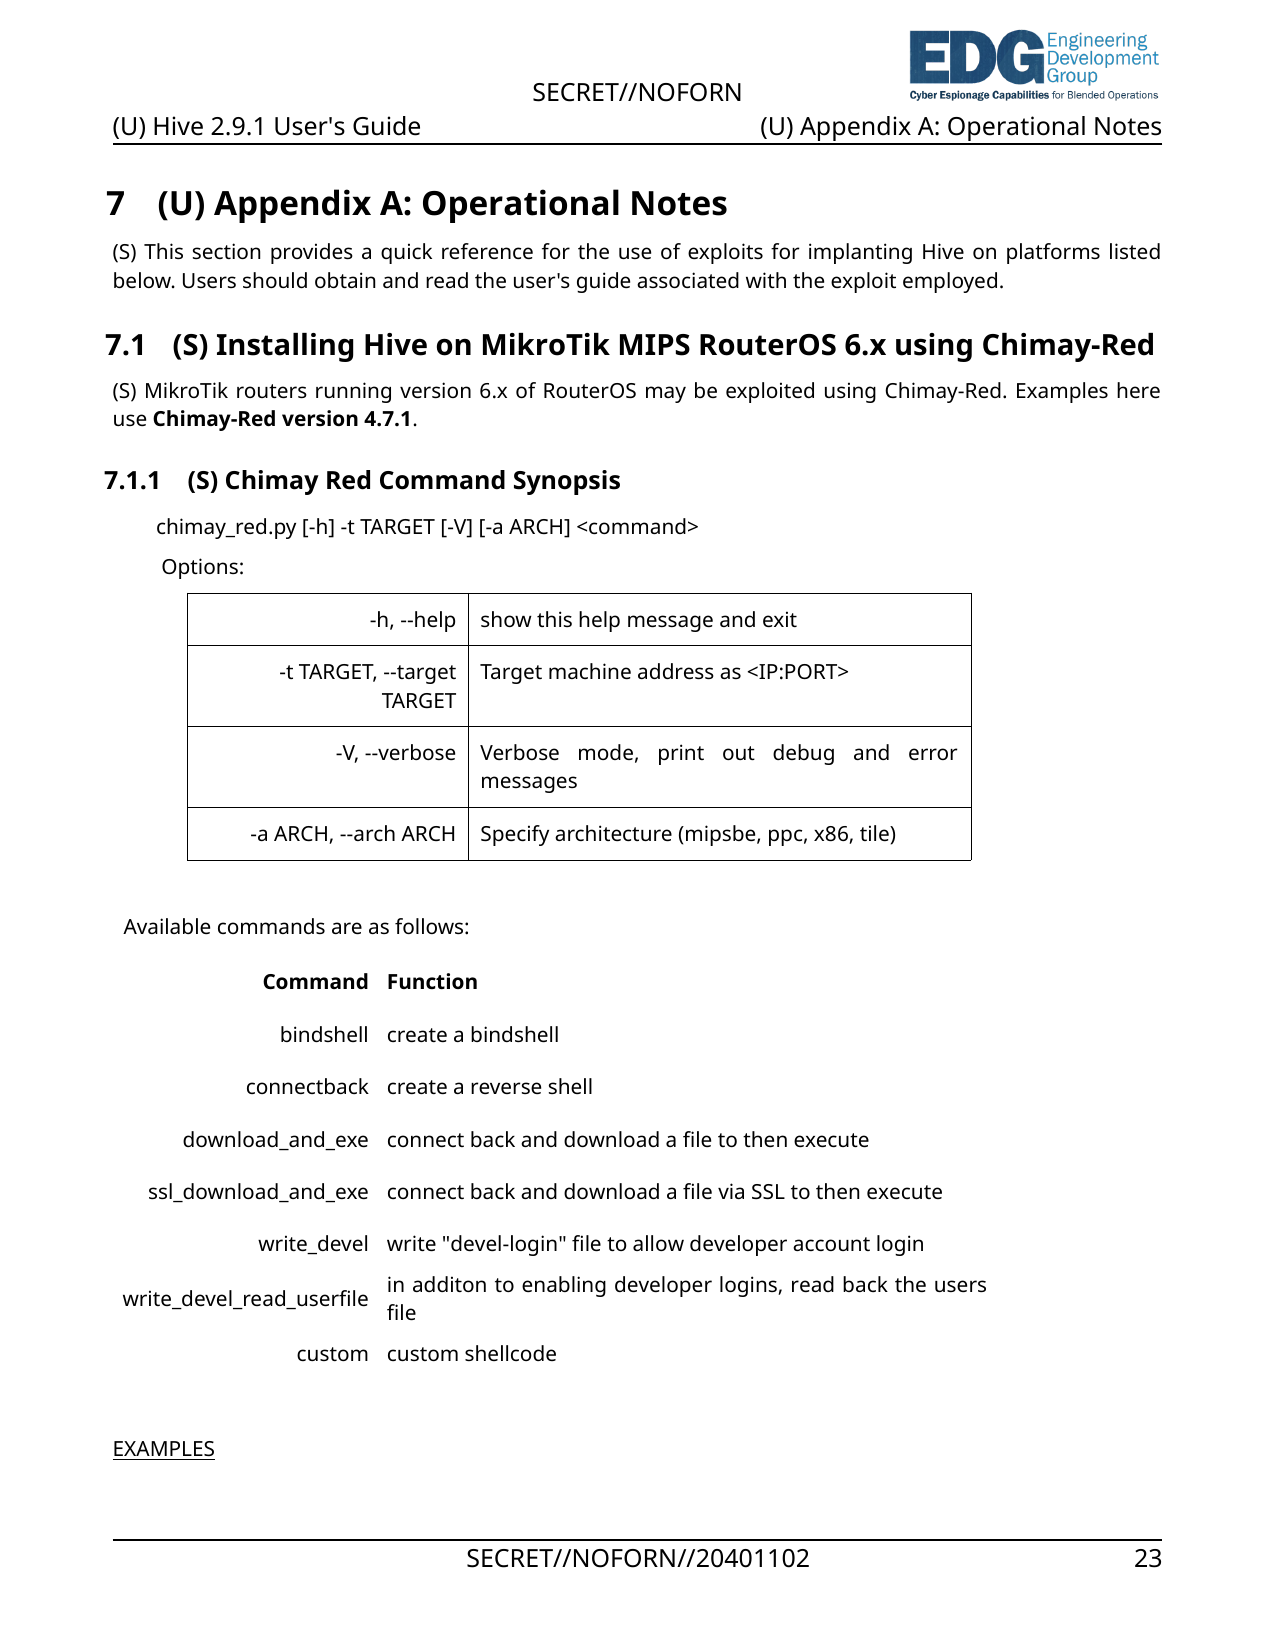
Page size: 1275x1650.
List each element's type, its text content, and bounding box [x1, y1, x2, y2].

table_cell -t TARGET, --target TARGET [188, 646, 468, 726]
table_cell connectback [113, 1060, 378, 1113]
table_cell custom shellcode [378, 1327, 997, 1379]
table_cell in additon to enabling developer logins, read back the users file [378, 1270, 997, 1327]
subtitle (S) Chimay Red Command Synopsis [97, 463, 1162, 497]
table_cell write_devel [113, 1218, 378, 1270]
table_cell create a reverse shell [378, 1060, 997, 1113]
subtitle (S) Installing Hive on MikroTik MIPS RouterOS 6.x using Chimay-Red [97, 324, 1162, 364]
table_cell download_and_exe [113, 1113, 378, 1165]
table_header Function [378, 956, 997, 1008]
table_cell custom [113, 1327, 378, 1379]
table_cell write "devel-login" file to allow developer account login [378, 1218, 997, 1270]
table_cell Verbose mode, print out debug and error messages [469, 727, 971, 807]
table_cell Specify architecture (mipsbe, ppc, x86, tile) [469, 808, 971, 859]
table_cell connect back and download a file to then execute [378, 1113, 997, 1165]
table_cell ssl_download_and_exe [113, 1165, 378, 1217]
table_cell Target machine address as <IP:PORT> [469, 646, 971, 726]
table_header show this help message and exit [469, 594, 971, 645]
text (S) This section provides a quick reference for the use of exploits for implanting Hive on platforms listed below. Users should obtain and read the user's guide associated with the exploit employed. [112, 237, 1162, 294]
text Options: [112, 552, 1162, 581]
picture [904, 27, 1163, 104]
table_cell write_devel_read_userfile [113, 1270, 378, 1327]
subtitle (U) Appendix A: Operational Notes [97, 180, 1162, 225]
table_cell create a bindshell [378, 1008, 997, 1060]
table_header Command [113, 956, 378, 1008]
text (S) MikroTik routers running version 6.x of RouterOS may be exploited using Chimay-Red. Examples here use Chimay-Red version 4.7.1. [112, 376, 1162, 433]
table_cell bindshell [113, 1008, 378, 1060]
text EXAMPLES [112, 1434, 1162, 1463]
table_cell -a ARCH, --arch ARCH [188, 808, 468, 859]
table_header -h, --help [188, 594, 468, 645]
text chimay_red.py [-h] -t TARGET [-V] [-a ARCH] <command> [112, 512, 1162, 540]
table_cell -V, --verbose [188, 727, 468, 807]
table_cell connect back and download a file via SSL to then execute [378, 1165, 997, 1217]
text Available commands are as follows: [112, 912, 1162, 941]
